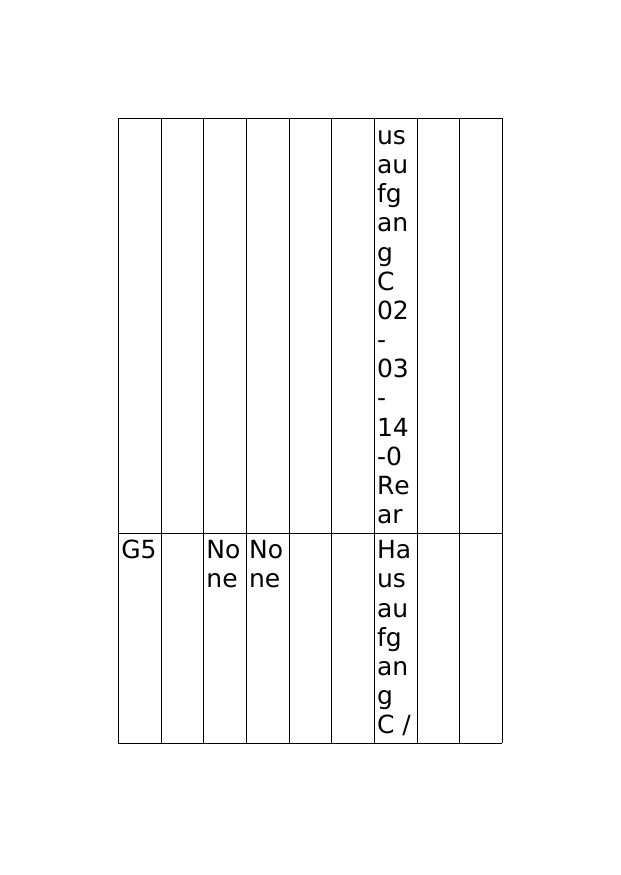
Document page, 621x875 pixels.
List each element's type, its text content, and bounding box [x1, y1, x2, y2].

table_cell [460, 119, 502, 532]
table_cell [162, 534, 203, 742]
table_cell [290, 534, 331, 742]
table_cell [119, 119, 161, 532]
table_cell [418, 534, 459, 742]
table_cell [162, 119, 203, 532]
table_cell None [204, 534, 246, 742]
table_cell [418, 119, 459, 532]
table_cell [247, 119, 289, 532]
table_cell Hausaufgang C / [375, 534, 417, 742]
table_cell [332, 119, 374, 532]
table_cell usaufgang C 02-03-14-0 Rear [375, 119, 417, 532]
table_cell [204, 119, 246, 532]
table_cell G5 [119, 534, 161, 742]
table_cell None [247, 534, 289, 742]
table_cell [290, 119, 331, 532]
table_cell [460, 534, 502, 742]
table_cell [332, 534, 374, 742]
